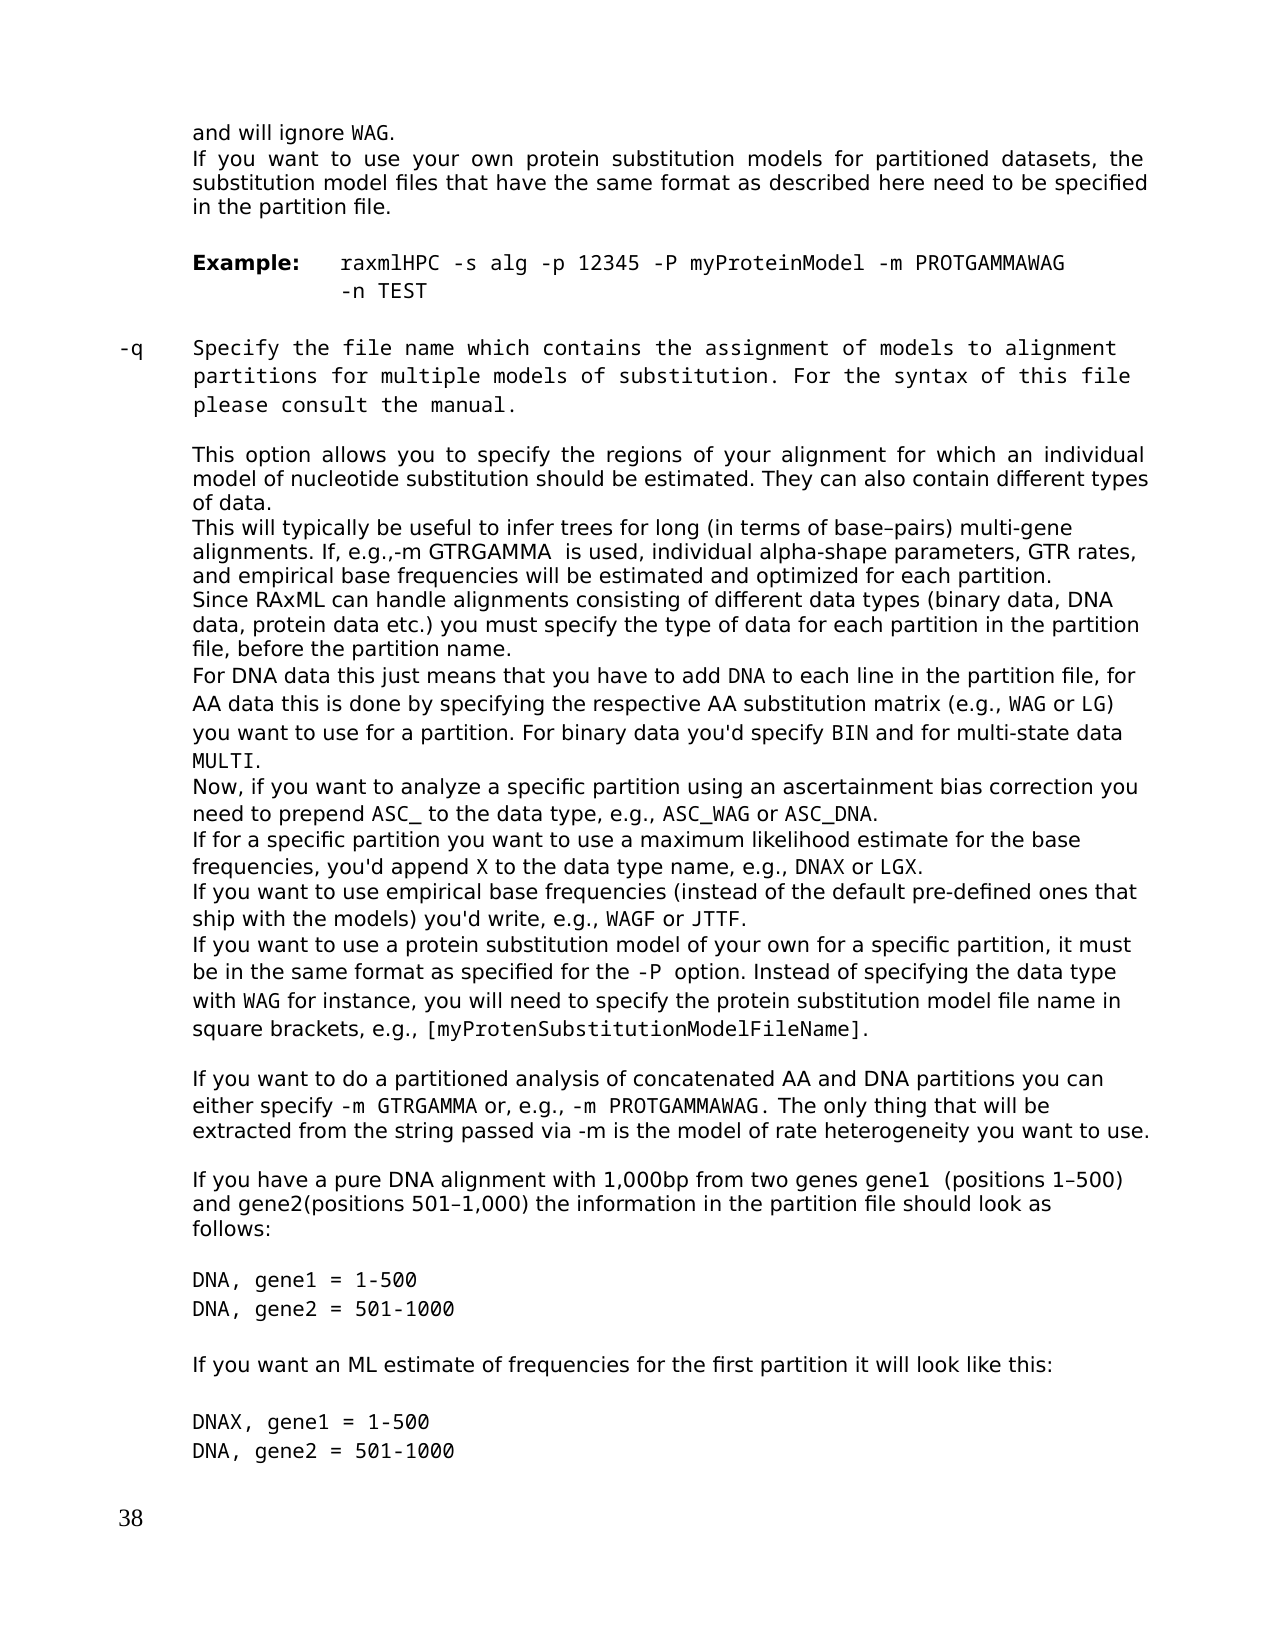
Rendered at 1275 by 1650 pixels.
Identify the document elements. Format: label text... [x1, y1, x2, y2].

text DNA, gene1 = 1-500 [118, 1265, 1157, 1294]
text This option allows you to specify the regions of your alignment for which an individual model of nucleotide substitution should be estimated. They can also contain different types of data. [118, 443, 1157, 516]
text DNA, gene2 = 501-1000 [118, 1436, 1157, 1464]
text -q Specify the file name which contains the assignment of models to alignment [118, 333, 1157, 362]
text and will ignore WAG. [118, 118, 1157, 147]
text DNAX, gene1 = 1-500 [118, 1407, 1157, 1436]
text For DNA data this just means that you have to add DNA to each line in the partition file, for AA data this is done by specifying the respective AA substitution matrix (e.g., WAG or LG) you want to use for a partition. For binary data you'd specify BIN and for multi-state data MULTI. [118, 661, 1157, 775]
text Since RAxML can handle alignments consisting of different data types (binary data, DNA data, protein data etc.) you must specify the type of data for each partition in the partition file, before the partition name. [118, 588, 1157, 661]
text If you want to do a partitioned analysis of concatenated AA and DNA partitions you can either specify -m GTRGAMMA or, e.g., -m PROTGAMMAWAG. The only thing that will be extracted from the string passed via -m is the model of rate heterogeneity you want to use. [118, 1067, 1157, 1144]
text If you have a pure DNA alignment with 1,000bp from two genes gene1 (positions 1–500) and gene2(positions 501–1,000) the information in the partition file should look as follows: [118, 1168, 1157, 1241]
text -n TEST [118, 276, 1157, 305]
text alignments. If, e.g.,-m GTRGAMMA is used, individual alpha-shape parameters, GTR rates, and empirical base frequencies will be estimated and optimized for each partition. [118, 540, 1157, 588]
text If you want an ML estimate of frequencies for the first partition it will look like this: [118, 1351, 1157, 1379]
text DNA, gene2 = 501-1000 [118, 1294, 1157, 1322]
text If you want to use your own protein substitution models for partitioned datasets, the substitution model files that have the same format as described here need to be specified in the partition file. [118, 147, 1157, 219]
text partitions for multiple models of substitution. For the syntax of this file [118, 362, 1157, 390]
text This will typically be useful to infer trees for long (in terms of base–pairs) multi-gene [118, 516, 1157, 540]
text please consult the manual. [118, 390, 1157, 418]
text Now, if you want to analyze a specific partition using an ascertainment bias correction you need to prepend ASC_ to the data type, e.g., ASC_WAG or ASC_DNA. [118, 775, 1157, 828]
text If you want to use a protein substitution model of your own for a specific partition, it must be in the same format as specified for the -P option. Instead of specifying the data type with WAG for instance, you will need to specify the protein substitution model file name in square brackets, e.g., [myProtenSubstitutionModelFileName]. [118, 933, 1157, 1043]
text Example: raxmlHPC -s alg -p 12345 -P myProteinModel -m PROTGAMMAWAG [118, 248, 1157, 276]
text If you want to use empirical base frequencies (instead of the default pre-defined ones that ship with the models) you'd write, e.g., WAGF or JTTF. [118, 880, 1157, 933]
text If for a specific partition you want to use a maximum likelihood estimate for the base frequencies, you'd append X to the data type name, e.g., DNAX or LGX. [118, 828, 1157, 880]
